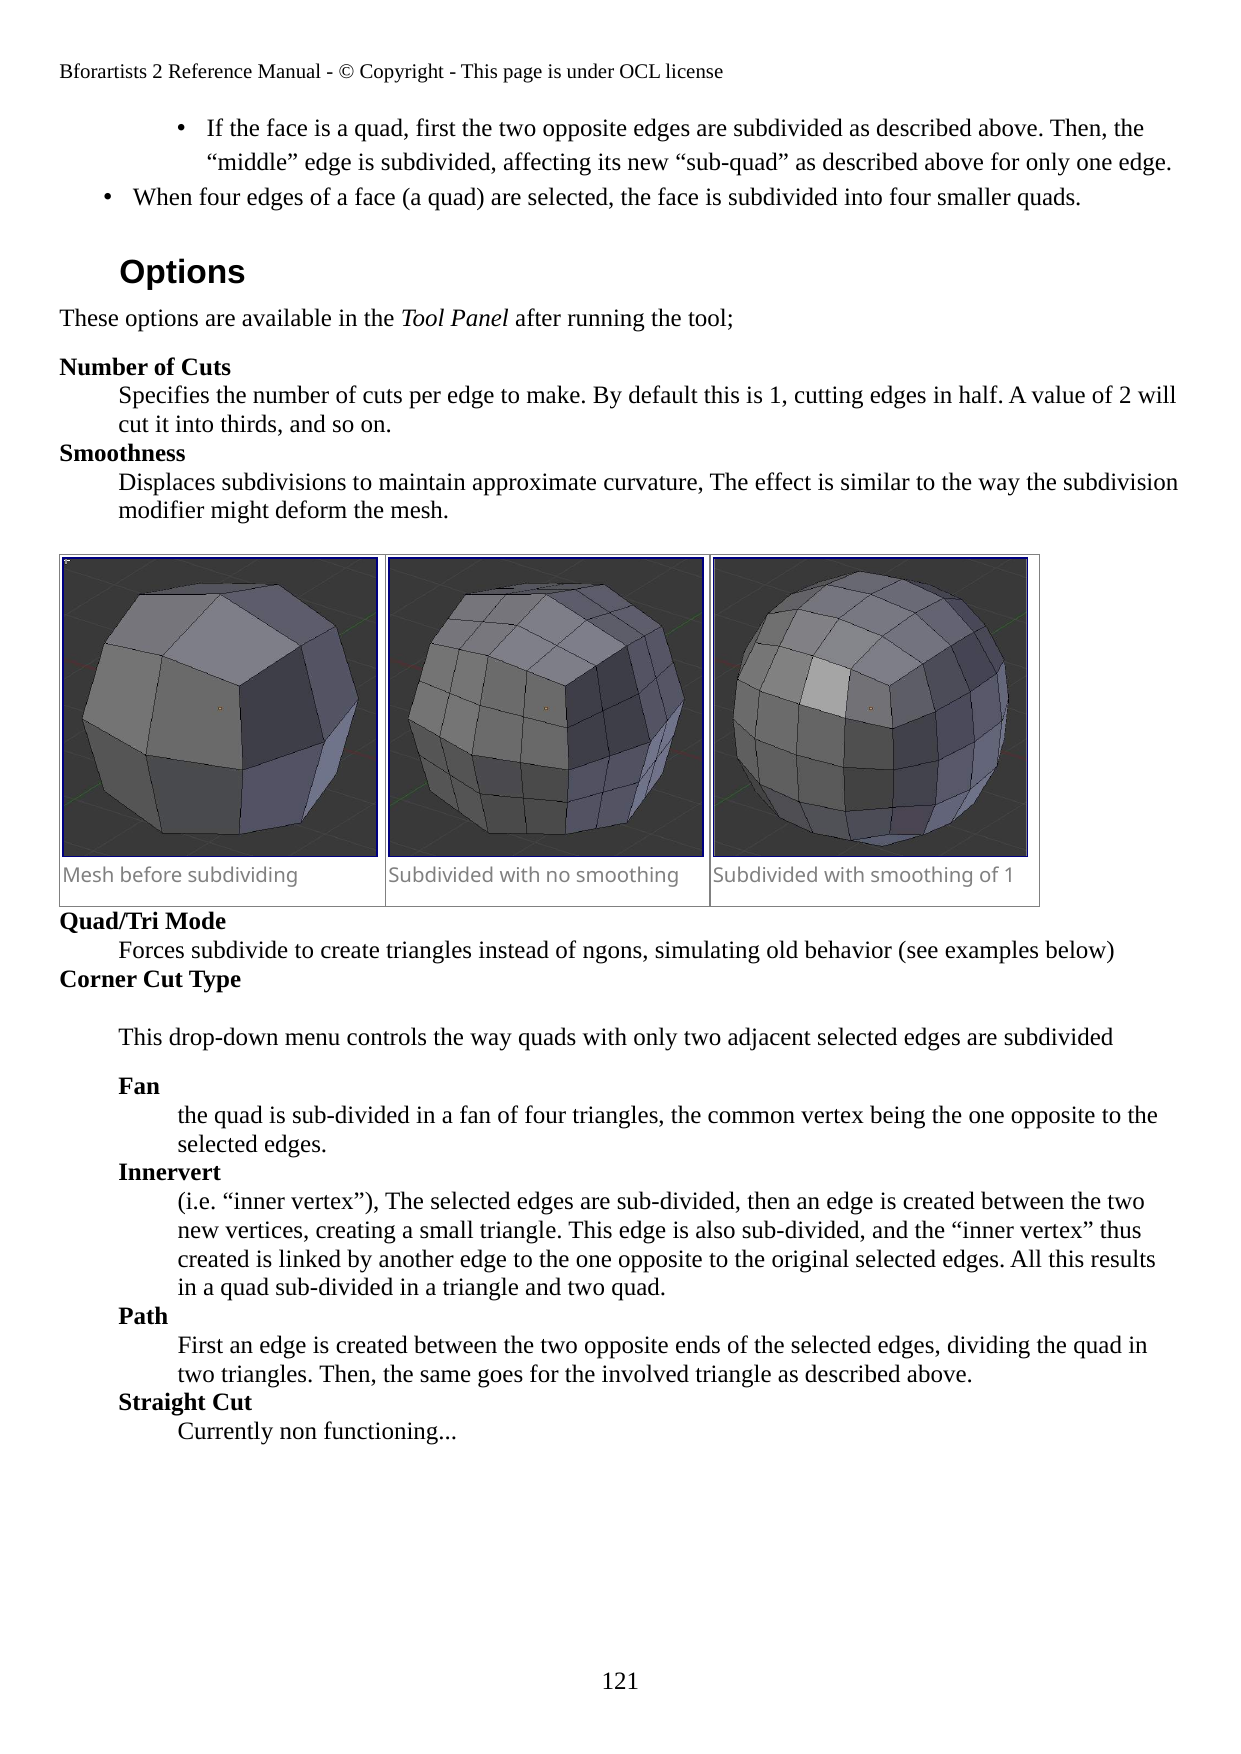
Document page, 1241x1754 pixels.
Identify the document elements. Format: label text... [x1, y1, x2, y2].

subtitle Quad/Tri Mode [59, 906, 1181, 935]
subtitle Number of Cuts [59, 352, 1181, 380]
list Forces subdivide to create triangles instead of ngons, simulating old behavior (see examples below) [118, 935, 1181, 964]
subtitle Innervert [118, 1157, 1181, 1186]
text This drop-down menu controls the way quads with only two adjacent selected edges are subdivided [118, 1022, 1181, 1051]
subtitle Options [59, 251, 1181, 290]
list Currently non functioning... [177, 1416, 1181, 1445]
list Displaces subdivisions to maintain approximate curvature, The effect is similar to the way the subdivision modifier might deform the mesh. [118, 467, 1181, 524]
picture [64, 559, 376, 856]
table_header Subdivided with no smoothing [386, 555, 709, 906]
subtitle Straight Cut [118, 1387, 1181, 1416]
list If the face is a quad, first the two opposite edges are subdivided as described above. Then, the “middle” edge is subdivided, affecting its new “sub-quad” as described above for only one edge. [177, 113, 1181, 176]
table_header Mesh before subdividing [60, 555, 385, 906]
subtitle Smoothness [59, 438, 1181, 467]
picture [390, 559, 702, 856]
list (i.e. “inner vertex”), The selected edges are sub-divided, then an edge is created between the two new vertices, creating a small triangle. This edge is also sub-divided, and the “inner vertex” thus created is linked by another edge to the one opposite to the original selected edges. All this results in a quad sub-divided in a triangle and two quad. [177, 1186, 1181, 1301]
list Specifies the number of cuts per edge to make. By default this is 1, cutting edges in half. A value of 2 will cut it into thirds, and so on. [118, 380, 1181, 438]
list When four edges of a face (a quad) are selected, the face is subdivided into four smaller quads. [103, 182, 1181, 210]
list the quad is sub-divided in a fan of four triangles, the common vertex being the one opposite to the selected edges. [177, 1100, 1181, 1157]
subtitle Path [118, 1301, 1181, 1330]
list First an edge is created between the two opposite ends of the selected edges, dividing the quad in two triangles. Then, the same goes for the involved triangle as described above. [177, 1330, 1181, 1387]
text These options are available in the Tool Panel after running the tool; [59, 303, 1181, 331]
table_header Subdivided with smoothing of 1 [711, 555, 1039, 906]
subtitle Fan [118, 1071, 1181, 1100]
picture [714, 559, 1027, 856]
subtitle Corner Cut Type [59, 964, 1181, 993]
